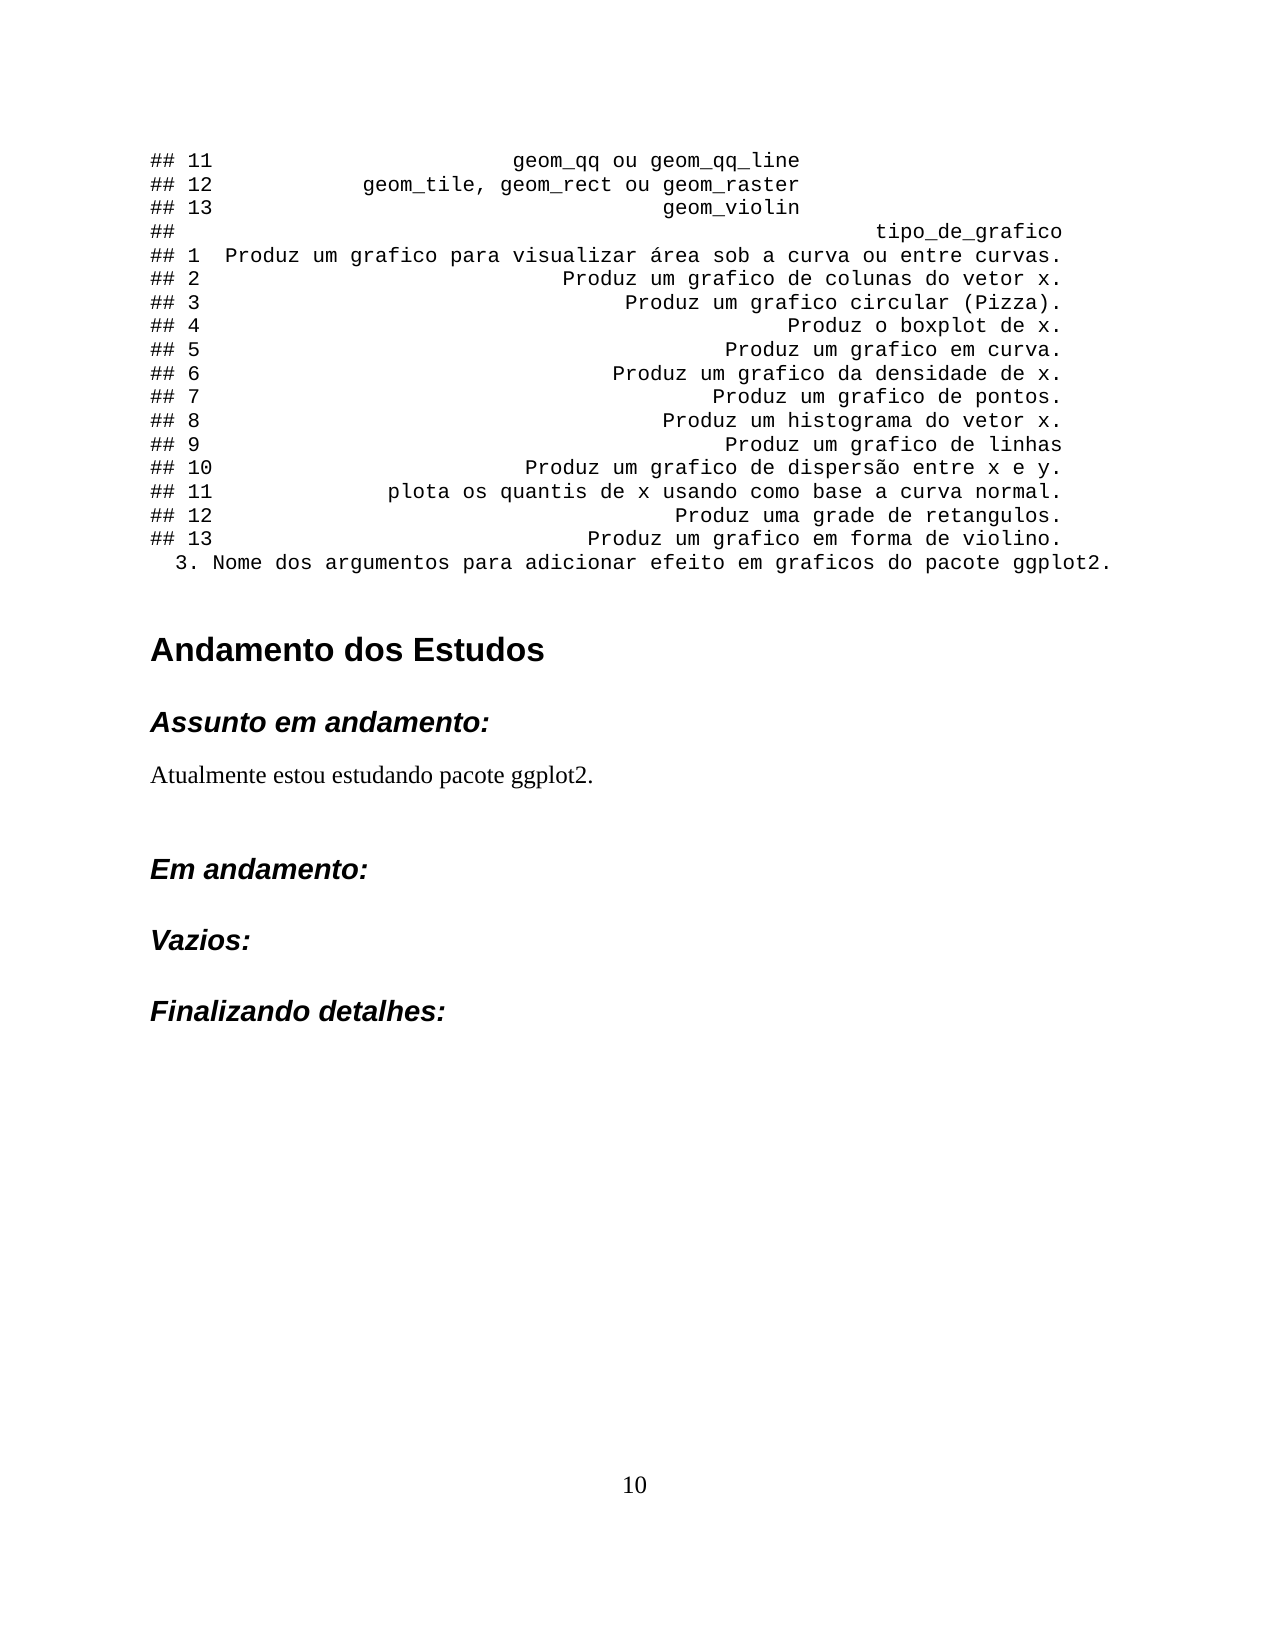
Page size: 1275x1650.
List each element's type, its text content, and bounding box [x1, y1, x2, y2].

subtitle Andamento dos Estudos [150, 629, 1125, 668]
subtitle Vazios: [150, 923, 1125, 957]
text ## 12 geom_tile, geom_rect ou geom_raster [150, 174, 1125, 197]
text Atualmente estou estudando pacote ggplot2. [150, 761, 1125, 818]
text ## 1 Produz um grafico para visualizar área sob a curva ou entre curvas. [150, 244, 1125, 268]
text ## 9 Produz um grafico de linhas [150, 434, 1125, 457]
text 3. Nome dos argumentos para adicionar efeito em graficos do pacote ggplot2. [150, 552, 1125, 576]
subtitle Assunto em andamento: [150, 706, 1125, 739]
text ## 11 geom_qq ou geom_qq_line [150, 150, 1125, 174]
text ## tipo_de_grafico [150, 221, 1125, 244]
text ## 6 Produz um grafico da densidade de x. [150, 363, 1125, 386]
text ## 3 Produz um grafico circular (Pizza). [150, 292, 1125, 316]
text ## 11 plota os quantis de x usando como base a curva normal. [150, 481, 1125, 505]
text ## 12 Produz uma grade de retangulos. [150, 505, 1125, 528]
text ## 8 Produz um histograma do vetor x. [150, 410, 1125, 434]
text ## 13 Produz um grafico em forma de violino. [150, 528, 1125, 552]
text ## 7 Produz um grafico de pontos. [150, 386, 1125, 410]
text ## 10 Produz um grafico de dispersão entre x e y. [150, 457, 1125, 481]
subtitle Finalizando detalhes: [150, 994, 1125, 1028]
text ## 2 Produz um grafico de colunas do vetor x. [150, 268, 1125, 292]
text ## 4 Produz o boxplot de x. [150, 316, 1125, 339]
text ## 5 Produz um grafico em curva. [150, 339, 1125, 363]
subtitle Em andamento: [150, 852, 1125, 886]
text ## 13 geom_violin [150, 197, 1125, 221]
